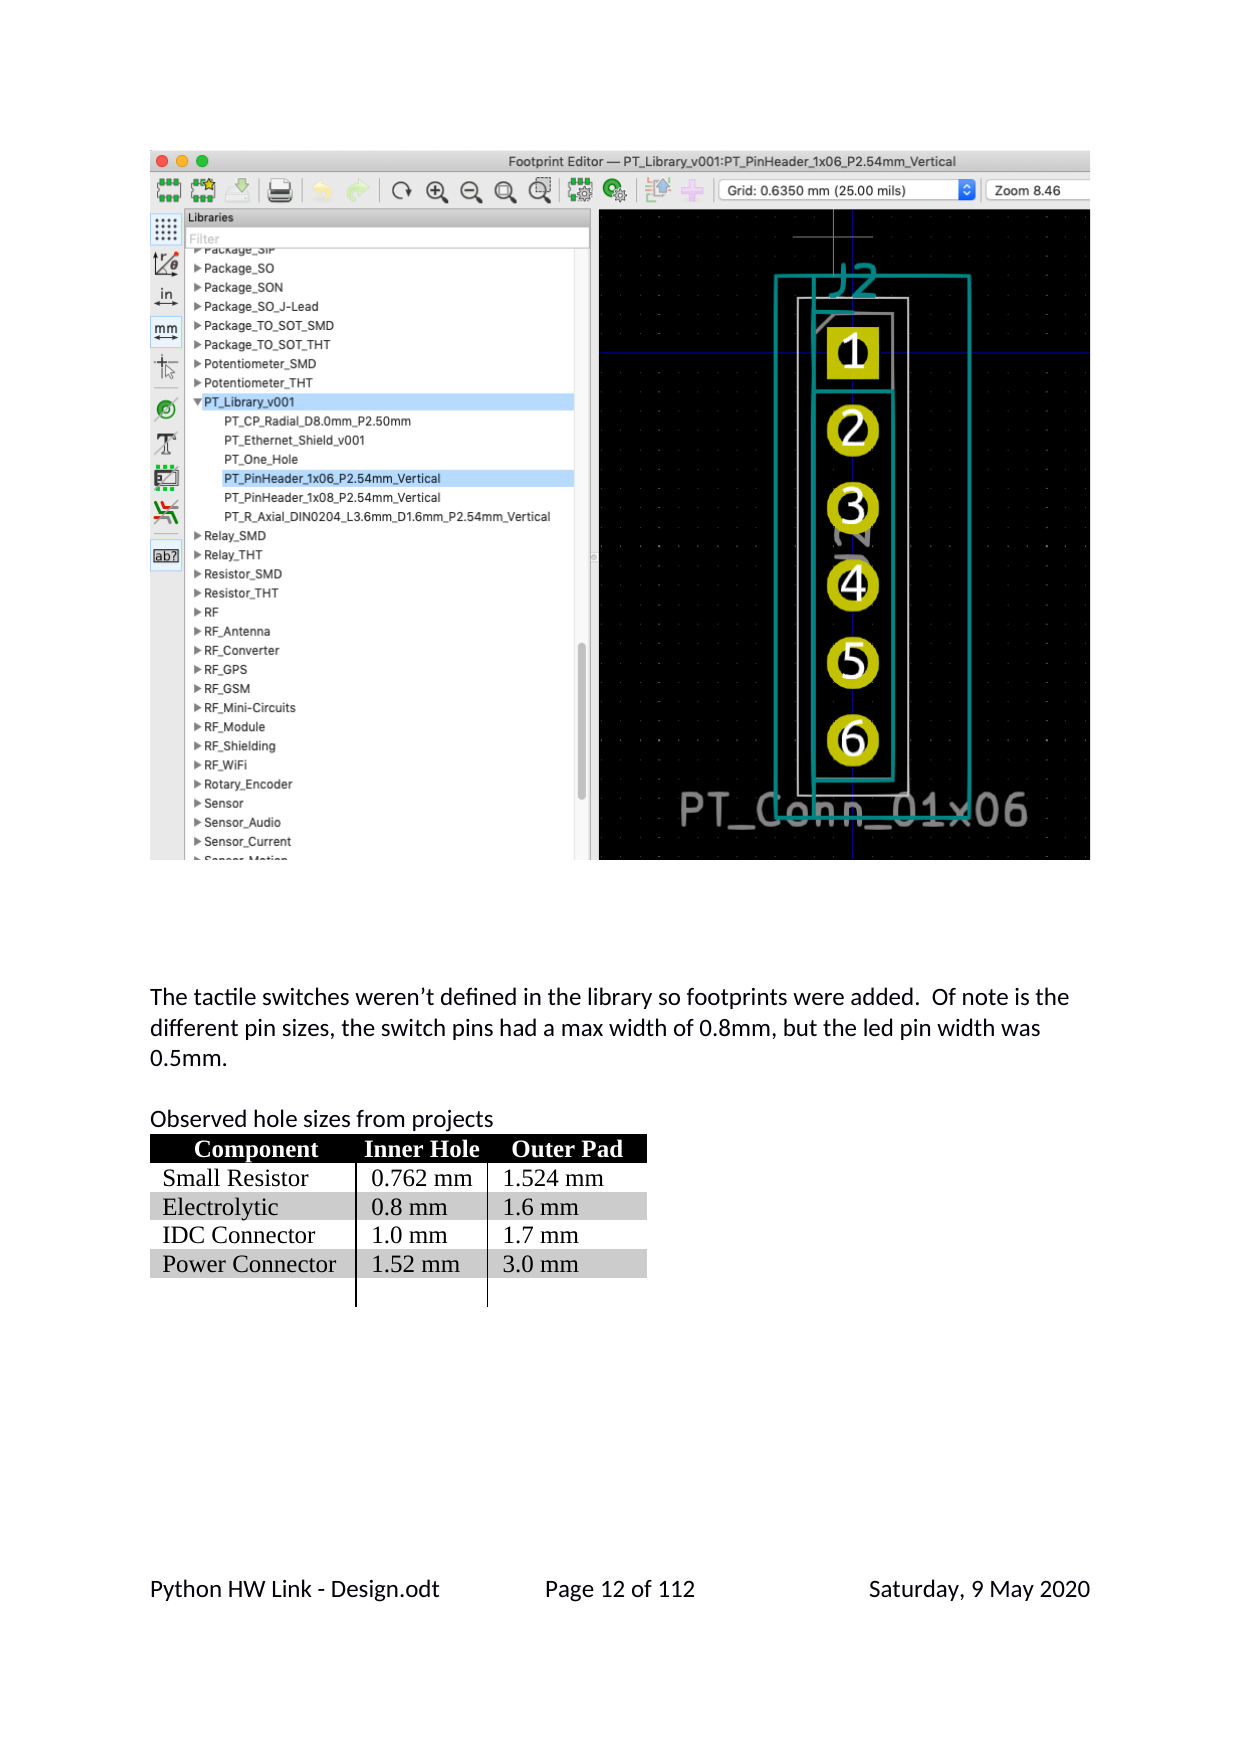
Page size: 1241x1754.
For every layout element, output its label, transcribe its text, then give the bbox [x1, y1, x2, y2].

table_cell Electrolytic [150, 1192, 355, 1220]
table_header Component [150, 1134, 355, 1163]
table_cell 1.524 mm [488, 1163, 647, 1192]
table_cell 1.6 mm [488, 1192, 647, 1220]
text Observed hole sizes from projects [150, 1103, 1090, 1134]
table_cell Power Connector [150, 1249, 355, 1278]
picture [150, 150, 1091, 860]
table_header Inner Hole [357, 1134, 487, 1163]
table_cell 1.52 mm [357, 1249, 487, 1278]
table_header Outer Pad [488, 1134, 647, 1163]
table_cell 3.0 mm [488, 1249, 647, 1278]
table_cell [357, 1278, 487, 1307]
table_cell 1.0 mm [357, 1220, 487, 1249]
table_cell IDC Connector [150, 1220, 355, 1249]
table_cell Small Resistor [150, 1163, 355, 1192]
table_cell 0.762 mm [357, 1163, 487, 1192]
text The tactile switches weren’t defined in the library so footprints were added. Of note is the different pin sizes, the switch pins had a max width of 0.8mm, but the led pin width was 0.5mm. [150, 981, 1090, 1073]
table_cell 0.8 mm [357, 1192, 487, 1220]
table_cell 1.7 mm [488, 1220, 647, 1249]
table_cell [488, 1278, 647, 1307]
table_cell [150, 1278, 355, 1307]
